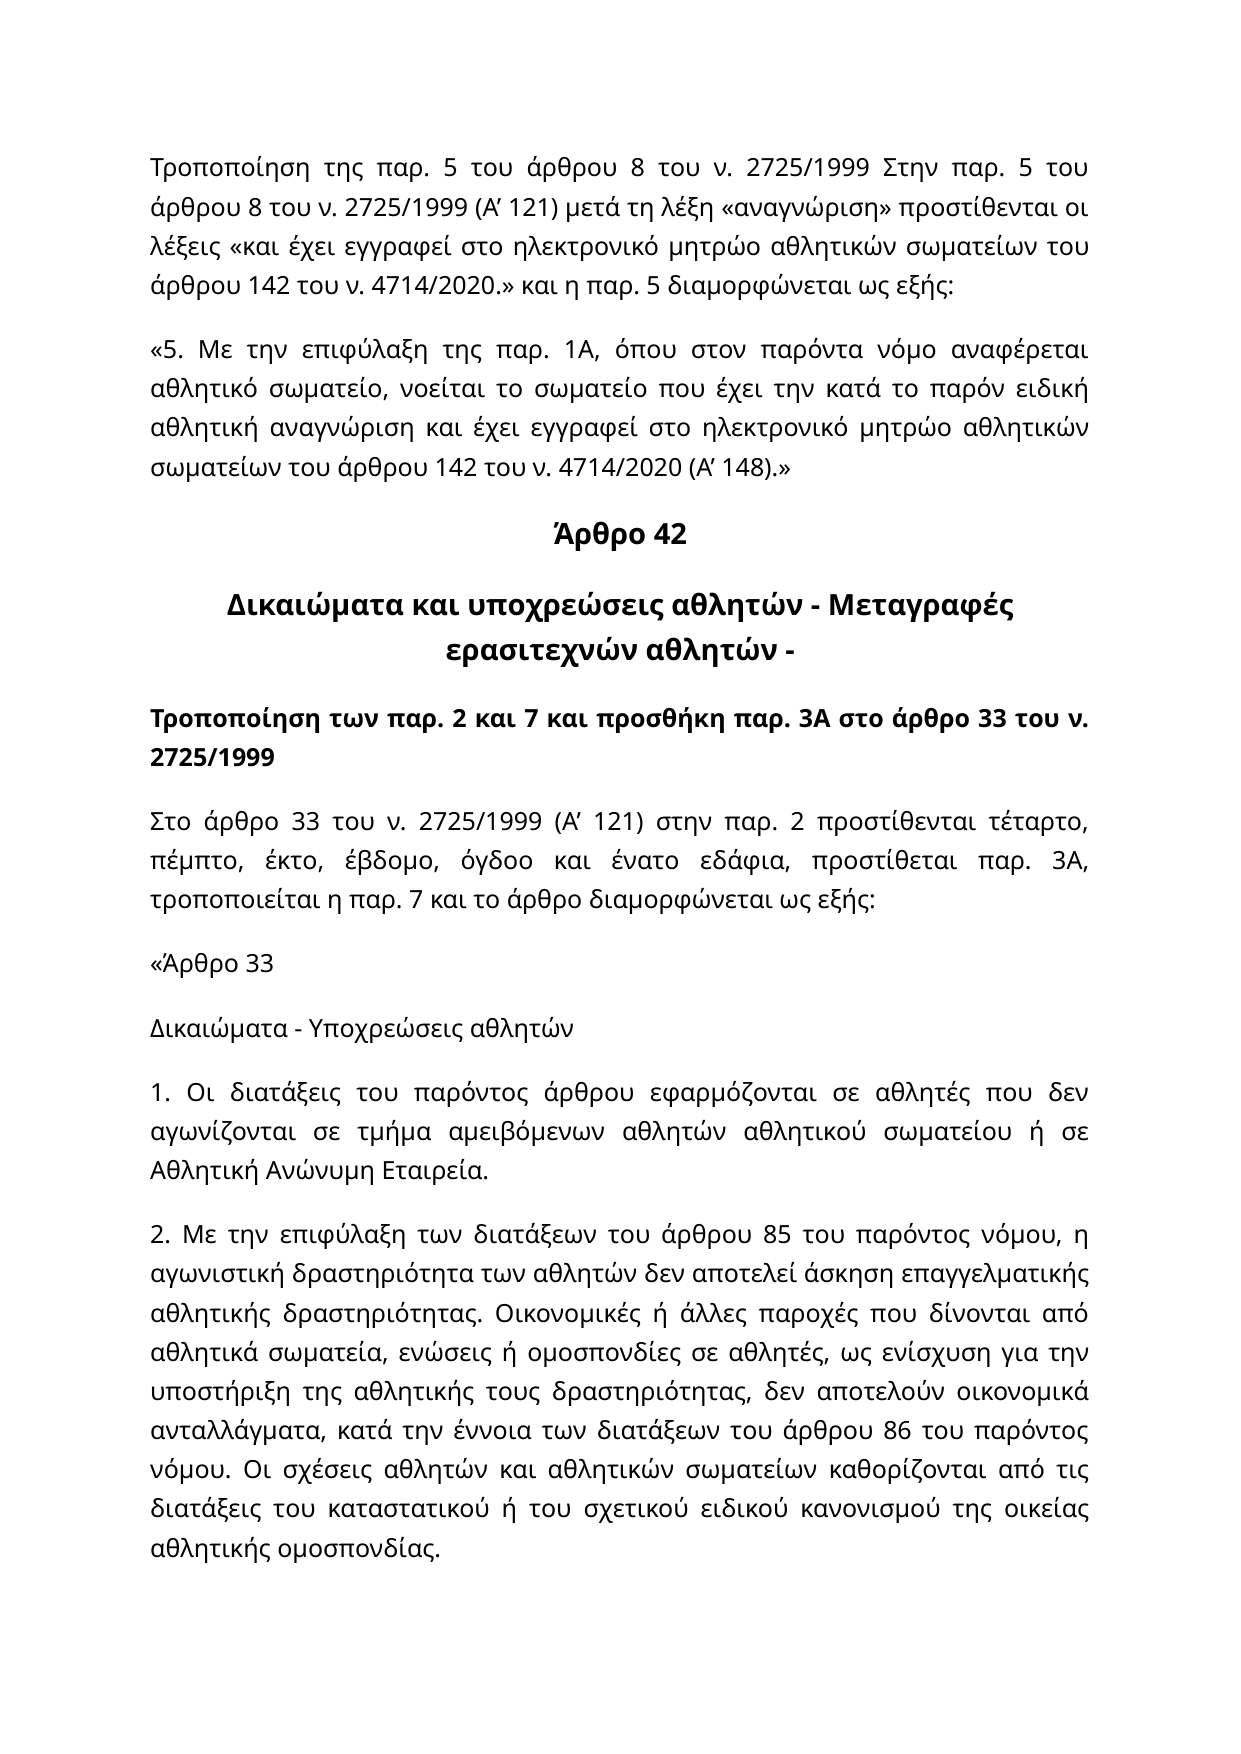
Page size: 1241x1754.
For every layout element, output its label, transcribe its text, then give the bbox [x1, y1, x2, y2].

text 1. Οι διατάξεις του παρόντος άρθρου εφαρμόζονται σε αθλητές που δεν αγωνίζονται σε τμήμα αμειβόμενων αθλητών αθλητικού σωματείου ή σε Αθλητική Ανώνυμη Εταιρεία. [150, 1074, 1090, 1187]
text 2. Με την επιφύλαξη των διατάξεων του άρθρου 85 του παρόντος νόμου, η αγωνιστική δραστηριότητα των αθλητών δεν αποτελεί άσκηση επαγγελματικής αθλητικής δραστηριότητας. Οικονομικές ή άλλες παροχές που δίνονται από αθλητικά σωματεία, ενώσεις ή ομοσπονδίες σε αθλητές, ως ενίσχυση για την υποστήριξη της αθλητικής τους δραστηριότητας, δεν αποτελούν οικονομικά ανταλλάγματα, κατά την έννοια των διατάξεων του άρθρου 86 του παρόντος νόμου. Οι σχέσεις αθλητών και αθλητικών σωματείων καθορίζονται από τις διατάξεις του καταστατικού ή του σχετικού ειδικού κανονισμού της οικείας αθλητικής ομοσπονδίας. [150, 1217, 1090, 1564]
text Τροποποίηση της παρ. 5 του άρθρου 8 του ν. 2725/1999 Στην παρ. 5 του άρθρου 8 του ν. 2725/1999 (Α’ 121) μετά τη λέξη «αναγνώριση» προστίθενται οι λέξεις «και έχει εγγραφεί στο ηλεκτρονικό μητρώο αθλητικών σωματείων του άρθρου 142 του ν. 4714/2020.» και η παρ. 5 διαμορφώνεται ως εξής: [150, 150, 1090, 302]
text «5. Με την επιφύλαξη της παρ. 1Α, όπου στον παρόντα νόμο αναφέρεται αθλητικό σωματείο, νοείται το σωματείο που έχει την κατά το παρόν ειδική αθλητική αναγνώριση και έχει εγγραφεί στο ηλεκτρονικό μητρώο αθλητικών σωματείων του άρθρου 142 του ν. 4714/2020 (Α’ 148).» [150, 332, 1090, 483]
subtitle Δικαιώματα και υποχρεώσεις αθλητών - Μεταγραφές ερασιτεχνών αθλητών - [150, 584, 1090, 669]
text Δικαιώματα - Υποχρεώσεις αθλητών [150, 1010, 1090, 1044]
subtitle Άρθρο 42 [150, 513, 1090, 553]
text Τροποποίηση των παρ. 2 και 7 και προσθήκη παρ. 3Α στο άρθρο 33 του ν. 2725/1999 [150, 700, 1090, 773]
text «Άρθρο 33 [150, 946, 1090, 980]
text Στο άρθρο 33 του ν. 2725/1999 (Α’ 121) στην παρ. 2 προστίθενται τέταρτο, πέμπτο, έκτο, έβδομο, όγδοο και ένατο εδάφια, προστίθεται παρ. 3Α, τροποποιείται η παρ. 7 και το άρθρο διαμορφώνεται ως εξής: [150, 803, 1090, 916]
